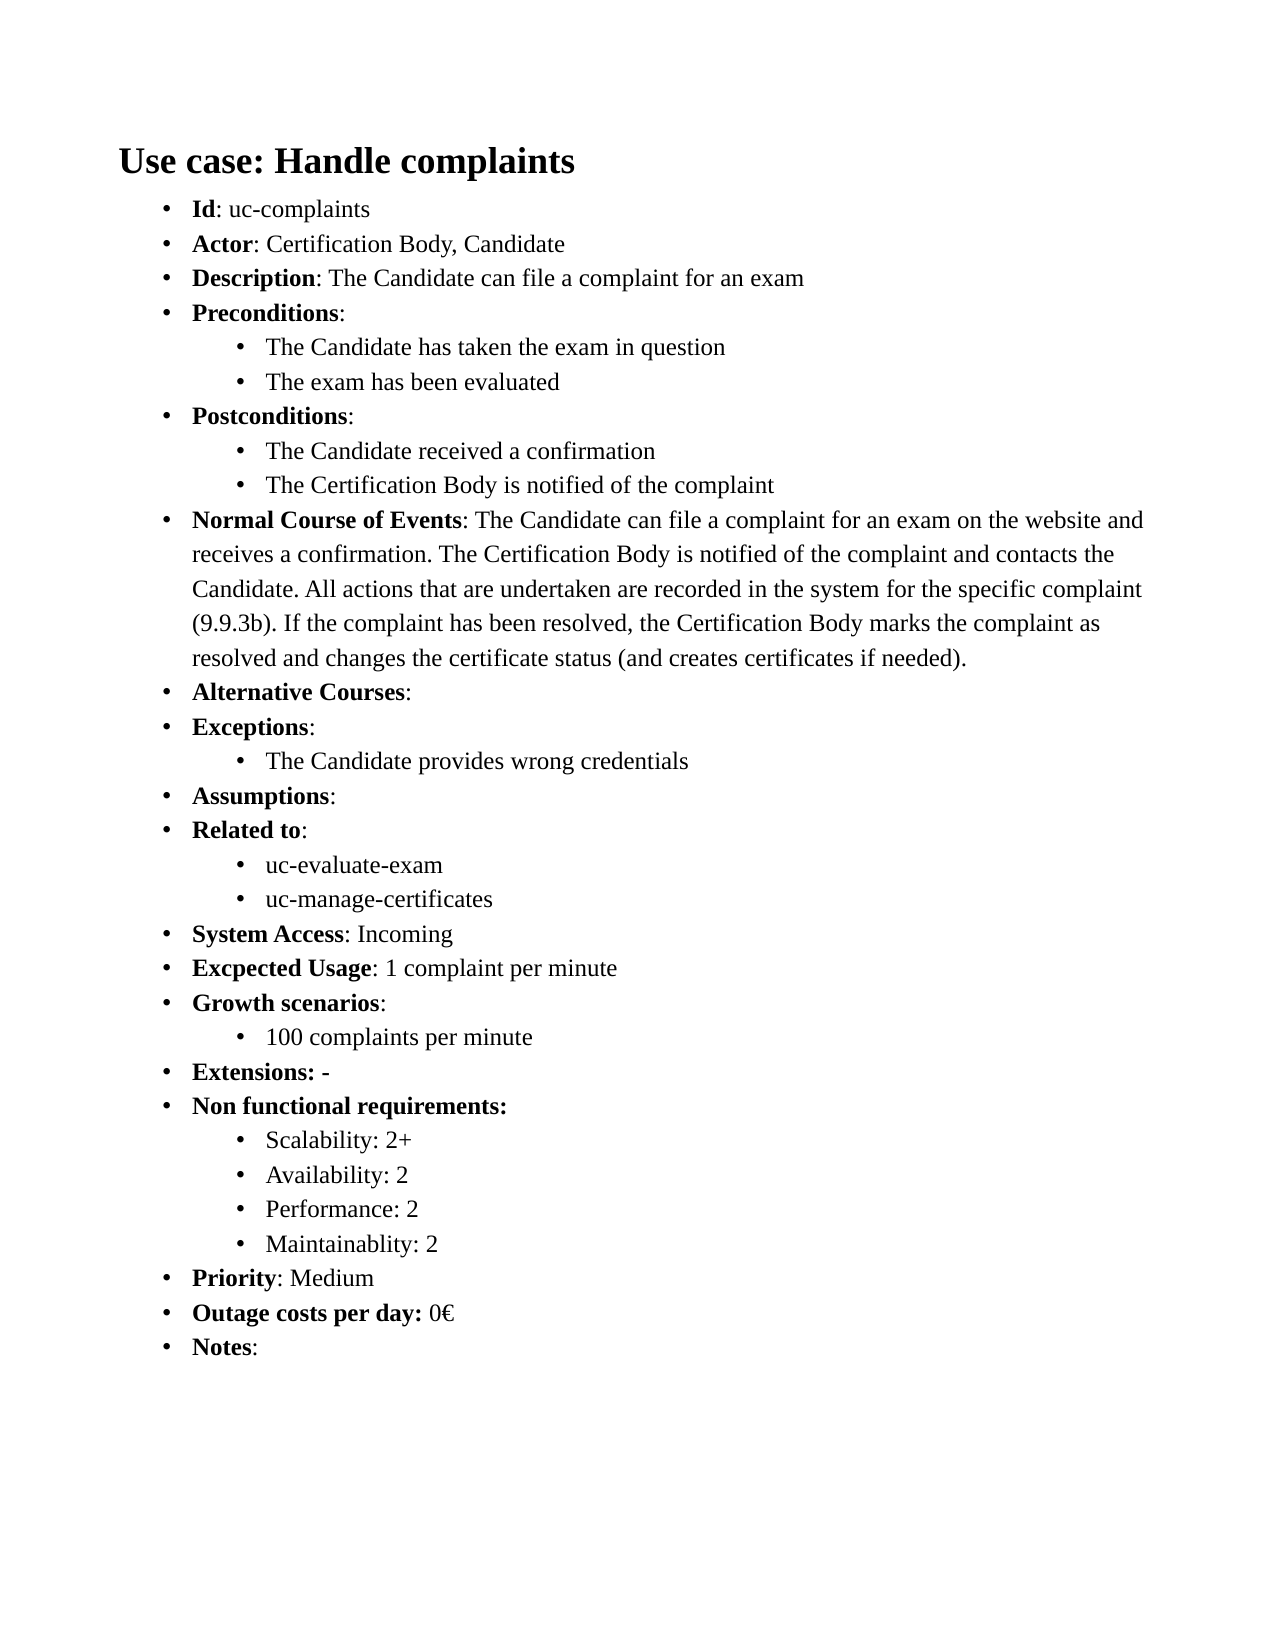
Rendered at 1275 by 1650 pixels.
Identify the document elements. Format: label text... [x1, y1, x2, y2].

list Alternative Courses: [162, 677, 1157, 706]
list System Access: Incoming [162, 919, 1157, 947]
list Non functional requirements: [162, 1091, 1157, 1120]
list Exceptions: [162, 712, 1157, 741]
list uc-manage-certificates [236, 884, 1157, 913]
list The Candidate has taken the exam in question [236, 332, 1157, 361]
list 100 complaints per minute [236, 1022, 1157, 1051]
list Priority: Medium [162, 1263, 1157, 1292]
list Assumptions: [162, 781, 1157, 809]
list The exam has been evaluated [236, 367, 1157, 396]
list Performance: 2 [236, 1194, 1157, 1223]
list Outage costs per day: 0€ [162, 1298, 1157, 1327]
list Scalability: 2+ [236, 1126, 1157, 1154]
list Maintainablity: 2 [236, 1229, 1157, 1258]
list Normal Course of Events: The Candidate can file a complaint for an exam on the website and receives a confirmation. The Certification Body is notified of the complaint and contacts the Candidate. All actions that are undertaken are recorded in the system for the specific complaint (9.9.3b). If the complaint has been resolved, the Certification Body marks the complaint as resolved and changes the certificate status (and creates certificates if needed). [162, 505, 1157, 672]
list uc-evaluate-exam [236, 850, 1157, 878]
list Notes: [162, 1332, 1157, 1361]
list Extensions: - [162, 1057, 1157, 1085]
list The Candidate received a confirmation [236, 436, 1157, 465]
list The Candidate provides wrong credentials [236, 746, 1157, 775]
list Id: uc-complaints [162, 194, 1157, 223]
list Postconditions: [162, 401, 1157, 430]
list Description: The Candidate can file a complaint for an exam [162, 263, 1157, 292]
list Related to: [162, 815, 1157, 844]
list Preconditions: [162, 298, 1157, 327]
list Actor: Certification Body, Candidate [162, 229, 1157, 258]
subtitle Use case: Handle complaints [118, 139, 1157, 182]
list The Certification Body is notified of the complaint [236, 470, 1157, 499]
list Availability: 2 [236, 1160, 1157, 1189]
list Excpected Usage: 1 complaint per minute [162, 953, 1157, 982]
list Growth scenarios: [162, 988, 1157, 1016]
